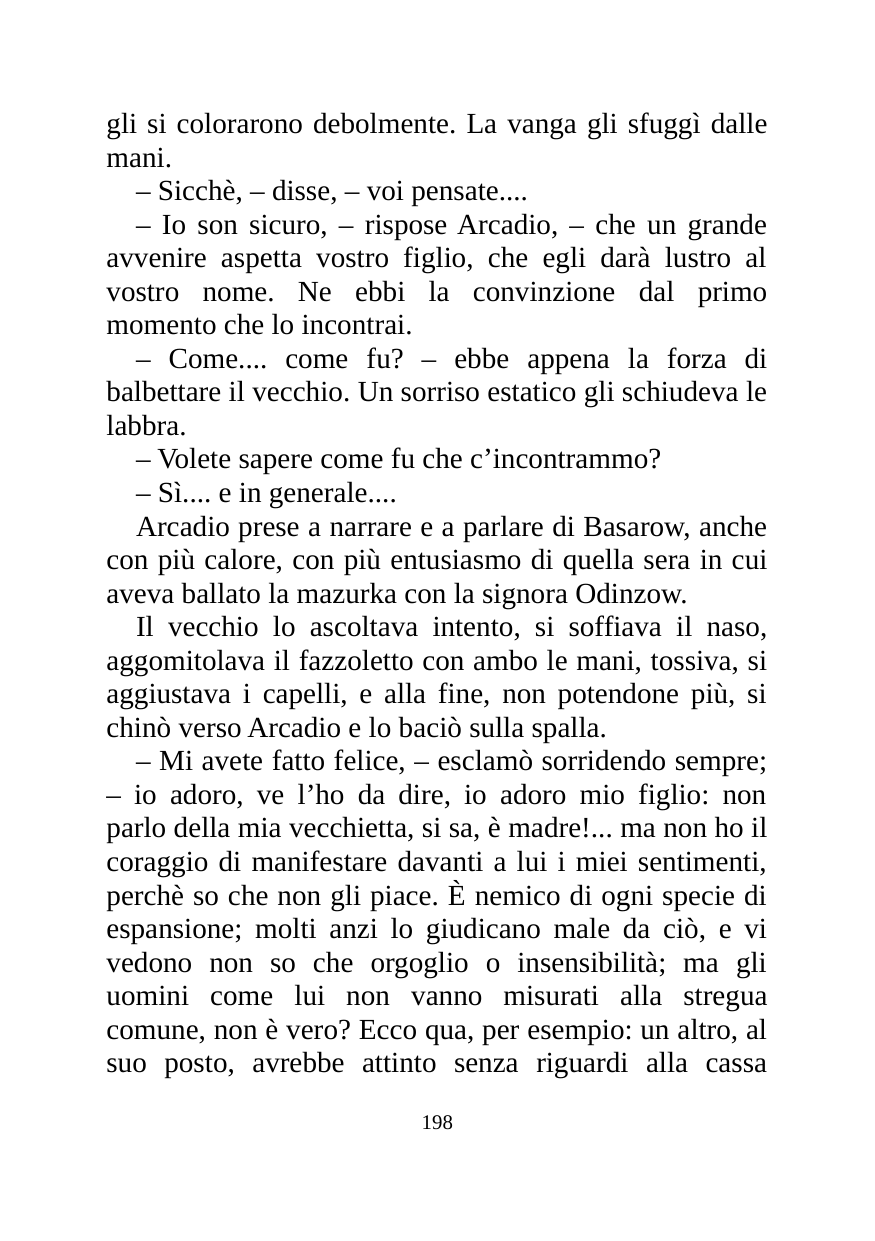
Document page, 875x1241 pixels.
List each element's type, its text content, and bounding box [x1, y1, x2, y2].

text Il vecchio lo ascoltava intento, si soffiava il naso, aggomitolava il fazzoletto con ambo le mani, tossiva, si aggiustava i capelli, e alla fine, non potendone più, si chinò verso Arcadio e lo baciò sulla spalla. [106, 609, 768, 743]
text gli si colorarono debolmente. La vanga gli sfuggì dalle mani. [106, 106, 768, 173]
text – Volete sapere come fu che c’incontrammo? [106, 442, 768, 475]
text – Come.... come fu? – ebbe appena la forza di balbettare il vecchio. Un sorriso estatico gli schiudeva le labbra. [106, 341, 768, 442]
text – Mi avete fatto felice, – esclamò sorridendo sempre; – io adoro, ve l’ho da dire, io adoro mio figlio: non parlo della mia vecchietta, si sa, è madre!... ma non ho il coraggio di manifestare davanti a lui i miei sentimenti, perchè so che non gli piace. È nemico di ogni specie di espansione; molti anzi lo giudicano male da ciò, e vi vedono non so che orgoglio o insensibilità; ma gli uomini come lui non vanno misurati alla stregua comune, non è vero? Ecco qua, per esempio: un altro, al suo posto, avrebbe attinto senza riguardi alla cassa [106, 743, 768, 1079]
text – Sì.... e in generale.... [106, 475, 768, 509]
text – Io son sicuro, – rispose Arcadio, – che un grande avvenire aspetta vostro figlio, che egli darà lustro al vostro nome. Ne ebbi la convinzione dal primo momento che lo incontrai. [106, 207, 768, 341]
text – Sicchè, – disse, – voi pensate.... [106, 173, 768, 207]
text Arcadio prese a narrare e a parlare di Basarow, anche con più calore, con più entusiasmo di quella sera in cui aveva ballato la mazurka con la signora Odinzow. [106, 509, 768, 609]
